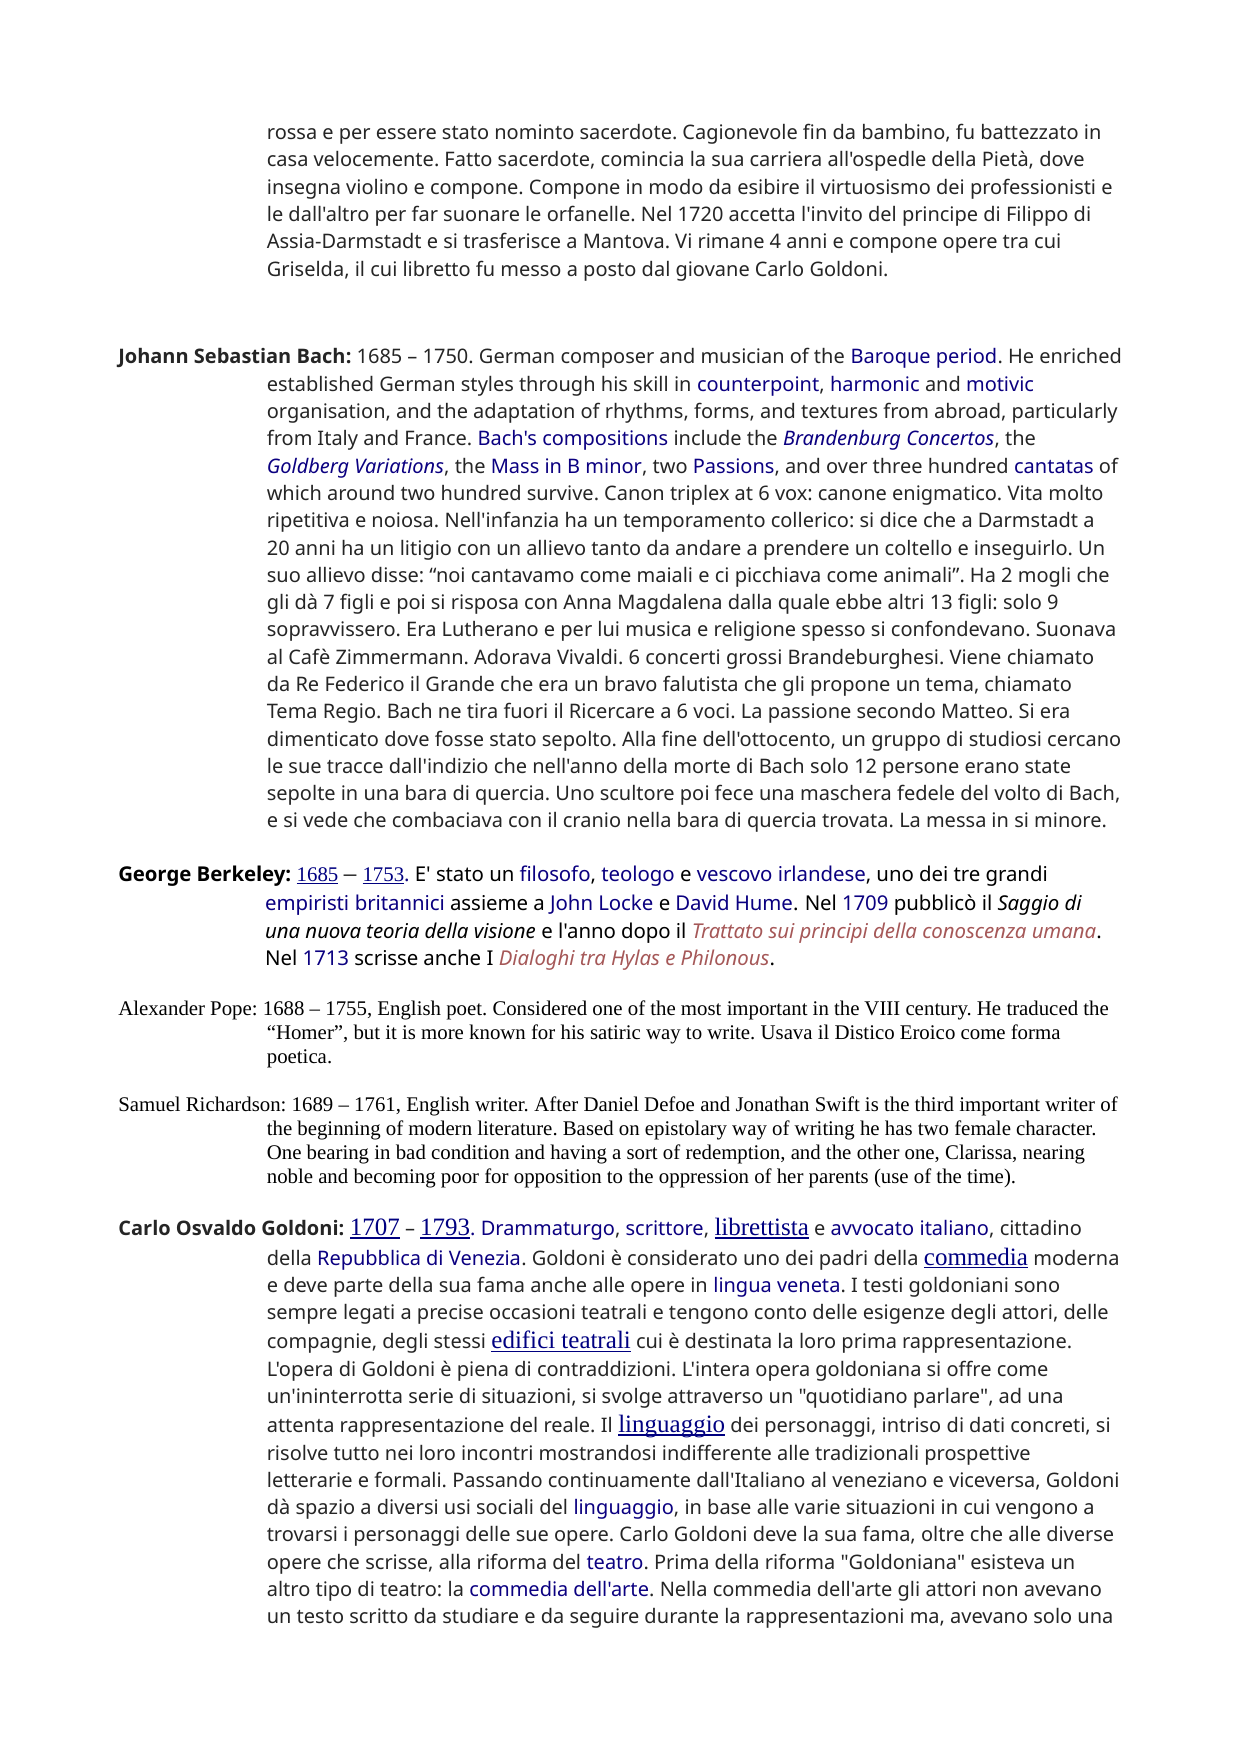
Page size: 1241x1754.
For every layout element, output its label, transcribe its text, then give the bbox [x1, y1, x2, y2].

text rossa e per essere stato nominto sacerdote. Cagionevole fin da bambino, fu battezzato in casa velocemente. Fatto sacerdote, comincia la sua carriera all'ospedle della Pietà, dove insegna violino e compone. Compone in modo da esibire il virtuosismo dei professionisti e le dall'altro per far suonare le orfanelle. Nel 1720 accetta l'invito del principe di Filippo di Assia-Darmstadt e si trasferisce a Mantova. Vi rimane 4 anni e compone opere tra cui Griselda, il cui libretto fu messo a posto dal giovane Carlo Goldoni. [118, 118, 1122, 282]
text Carlo Osvaldo Goldoni: 1707 – 1793. Drammaturgo, scrittore, librettista e avvocato italiano, cittadino della Repubblica di Venezia. Goldoni è considerato uno dei padri della commedia moderna e deve parte della sua fama anche alle opere in lingua veneta. I testi goldoniani sono sempre legati a precise occasioni teatrali e tengono conto delle esigenze degli attori, delle compagnie, degli stessi edifici teatrali cui è destinata la loro prima rappresentazione. L'opera di Goldoni è piena di contraddizioni. L'intera opera goldoniana si offre come un'ininterrotta serie di situazioni, si svolge attraverso un "quotidiano parlare", ad una attenta rappresentazione del reale. Il linguaggio dei personaggi, intriso di dati concreti, si risolve tutto nei loro incontri mostrandosi indifferente alle tradizionali prospettive letterarie e formali. Passando continuamente dall'Italiano al veneziano e viceversa, Goldoni dà spazio a diversi usi sociali del linguaggio, in base alle varie situazioni in cui vengono a trovarsi i personaggi delle sue opere. Carlo Goldoni deve la sua fama, oltre che alle diverse opere che scrisse, alla riforma del teatro. Prima della riforma "Goldoniana" esisteva un altro tipo di teatro: la commedia dell'arte. Nella commedia dell'arte gli attori non avevano un testo scritto da studiare e da seguire durante la rappresentazioni ma, avevano solo una [118, 1212, 1122, 1630]
text Johann Sebastian Bach: 1685 – 1750. German composer and musician of the Baroque period. He enriched established German styles through his skill in counterpoint, harmonic and motivic organisation, and the adaptation of rhythms, forms, and textures from abroad, particularly from Italy and France. Bach's compositions include the Brandenburg Concertos, the Goldberg Variations, the Mass in B minor, two Passions, and over three hundred cantatas of which around two hundred survive. Canon triplex at 6 vox: canone enigmatico. Vita molto ripetitiva e noiosa. Nell'infanzia ha un temporamento collerico: si dice che a Darmstadt a 20 anni ha un litigio con un allievo tanto da andare a prendere un coltello e inseguirlo. Un suo allievo disse: “noi cantavamo come maiali e ci picchiava come animali”. Ha 2 mogli che gli dà 7 figli e poi si risposa con Anna Magdalena dalla quale ebbe altri 13 figli: solo 9 sopravvissero. Era Lutherano e per lui musica e religione spesso si confondevano. Suonava al Cafè Zimmermann. Adorava Vivaldi. 6 concerti grossi Brandeburghesi. Viene chiamato da Re Federico il Grande che era un bravo falutista che gli propone un tema, chiamato Tema Regio. Bach ne tira fuori il Ricercare a 6 voci. La passione secondo Matteo. Si era dimenticato dove fosse stato sepolto. Alla fine dell'ottocento, un gruppo di studiosi cercano le sue tracce dall'indizio che nell'anno della morte di Bach solo 12 persone erano state sepolte in una bara di quercia. Uno scultore poi fece una maschera fedele del volto di Bach, e si vede che combaciava con il cranio nella bara di quercia trovata. La messa in si minore. [118, 342, 1122, 834]
text Alexander Pope: 1688 – 1755, English poet. Considered one of the most important in the VIII century. He traduced the “Homer”, but it is more known for his satiric way to write. Usava il Distico Eroico come forma poetica. [118, 996, 1122, 1068]
text Samuel Richardson: 1689 – 1761, English writer. After Daniel Defoe and Jonathan Swift is the third important writer of the beginning of modern literature. Based on epistolary way of writing he has two female character. One bearing in bad condition and having a sort of redemption, and the other one, Clarissa, nearing noble and becoming poor for opposition to the oppression of her parents (use of the time). [118, 1092, 1122, 1188]
text George Berkeley: 1685 – 1753. E' stato un filosofo, teologo e vescovo irlandese, uno dei tre grandi empiristi britannici assieme a John Locke e David Hume. Nel 1709 pubblicò il Saggio di una nuova teoria della visione e l'anno dopo il Trattato sui principi della conoscenza umana. Nel 1713 scrisse anche I Dialoghi tra Hylas e Philonous. [118, 858, 1122, 972]
